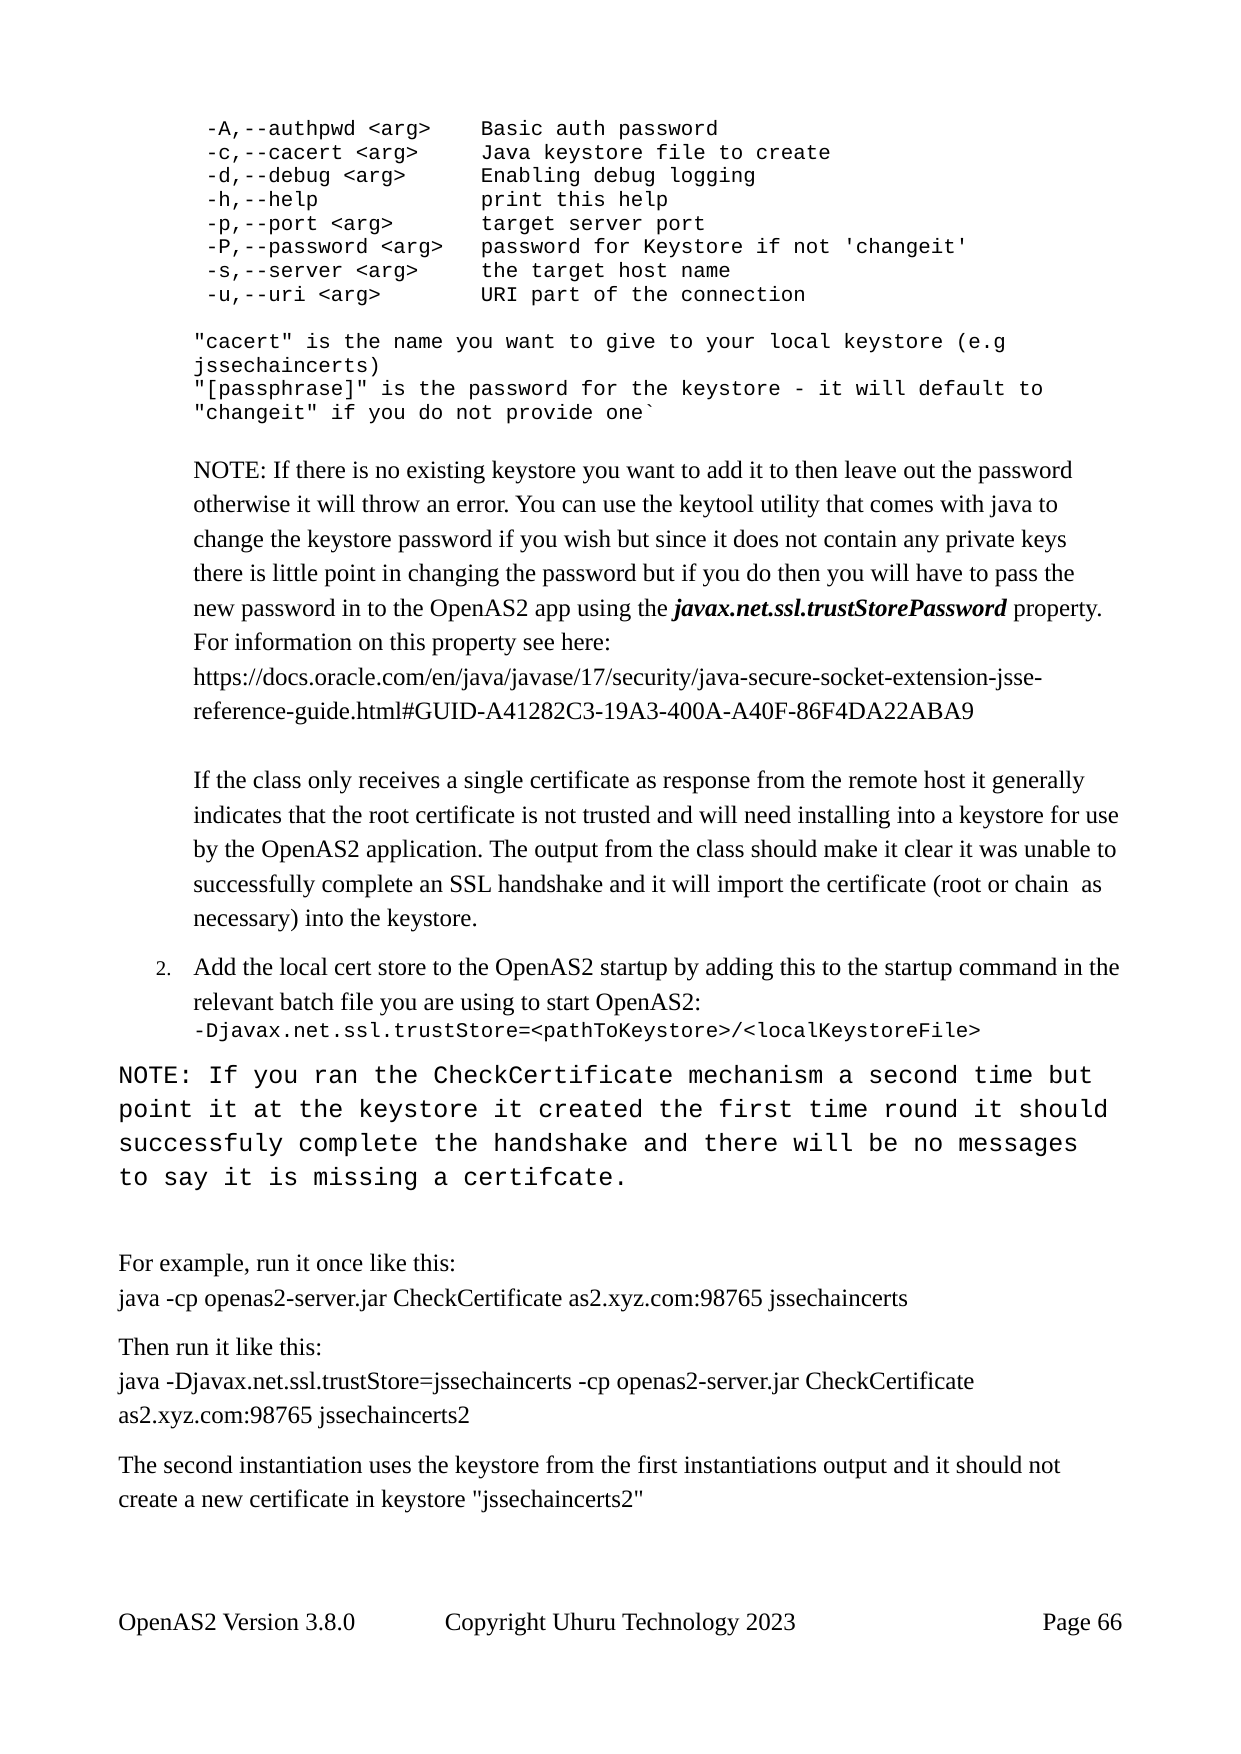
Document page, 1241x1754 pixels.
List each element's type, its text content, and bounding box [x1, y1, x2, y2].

text Then run it like this: java -Djavax.net.ssl.trustStore=jssechaincerts -cp openas2-server.jar CheckCertificate as2.xyz.com:98765 jssechaincerts2 [118, 1332, 1122, 1429]
list "cacert" is the name you want to give to your local keystore (e.g jssechaincerts) [156, 331, 1122, 378]
list "[passphrase]" is the password for the keystore - it will default to "changeit" if you do not provide one` [156, 378, 1122, 426]
text NOTE: If you ran the CheckCertificate mechanism a second time but point it at the keystore it created the first time round it should successfuly complete the handshake and there will be no messages to say it is missing a certifcate. [118, 1063, 1122, 1228]
text -P,--password <arg> password for Keystore if not 'changeit' [193, 236, 1122, 260]
text -d,--debug <arg> Enabling debug logging [193, 165, 1122, 189]
text -p,--port <arg> target server port [193, 213, 1122, 236]
text -c,--cacert <arg> Java keystore file to create [193, 142, 1122, 165]
list NOTE: If there is no existing keystore you want to add it to then leave out the password otherwise it will throw an error. You can use the keytool utility that comes with java to change the keystore password if you wish but since it does not contain any private keys there is little point in changing the password but if you do then you will have to pass the new password in to the OpenAS2 app using the javax.net.ssl.trustStorePassword property. For information on this property see here: https://docs.oracle.com/en/java/javase/17/security/java-secure-socket-extension-jsse-reference-guide.html#GUID-A41282C3-19A3-400A-A40F-86F4DA22ABA9 If the class only receives a single certificate as response from the remote host it generally indicates that the root certificate is not trusted and will need installing into a keystore for use by the OpenAS2 application. The output from the class should make it clear it was unable to successfully complete an SSL handshake and it will import the certificate (root or chain as necessary) into the keystore. [156, 455, 1122, 932]
text -h,--help print this help [193, 189, 1122, 213]
list Add the local cert store to the OpenAS2 startup by adding this to the startup command in the relevant batch file you are using to start OpenAS2: -Djavax.net.ssl.trustStore=<pathToKeystore>/<localKeystoreFile> [156, 952, 1122, 1044]
text The second instantiation uses the keystore from the first instantiations output and it should not create a new certificate in keystore "jssechaincerts2" [118, 1450, 1122, 1513]
text -u,--uri <arg> URI part of the connection [193, 284, 1122, 307]
text -A,--authpwd <arg> Basic auth password [193, 118, 1122, 142]
text -s,--server <arg> the target host name [193, 260, 1122, 284]
text For example, run it once like this: java -cp openas2-server.jar CheckCertificate as2.xyz.com:98765 jssechaincerts [118, 1248, 1122, 1311]
